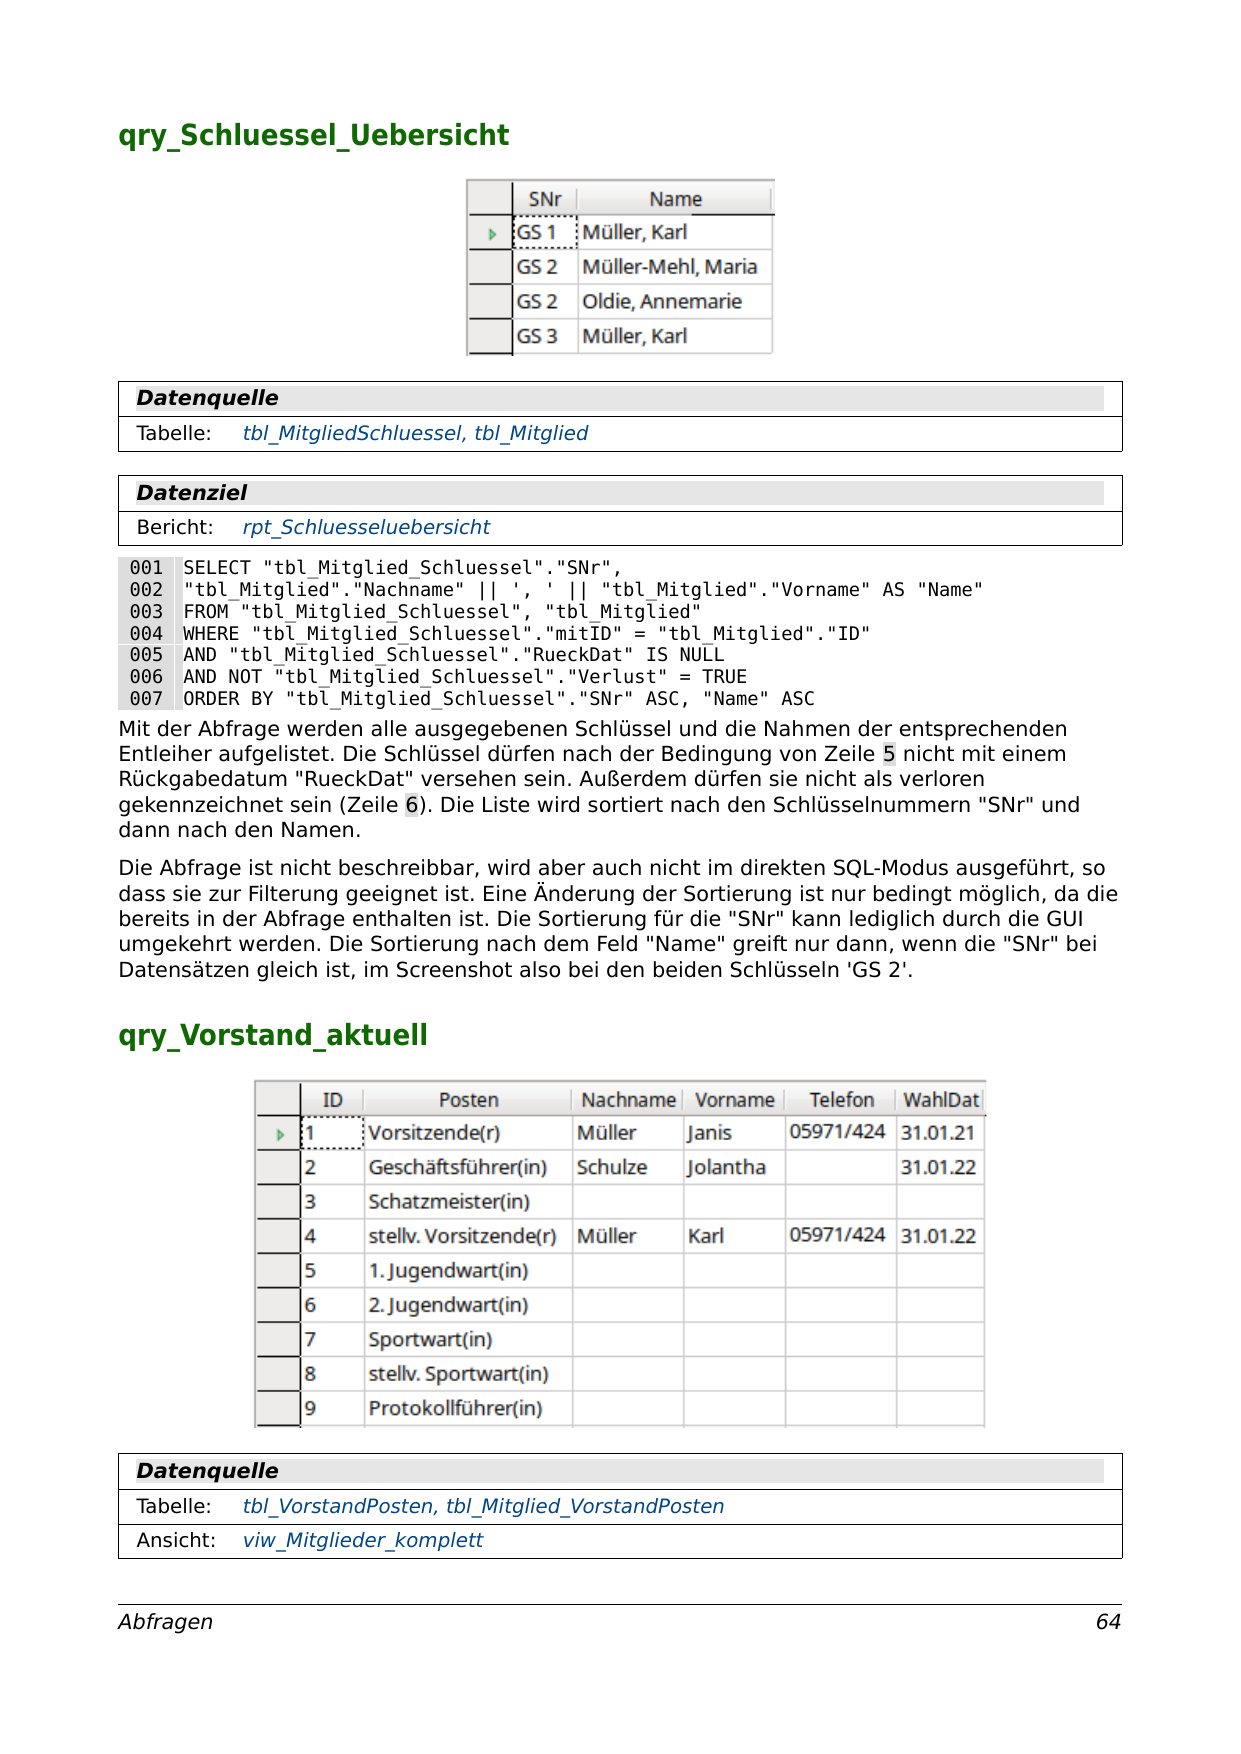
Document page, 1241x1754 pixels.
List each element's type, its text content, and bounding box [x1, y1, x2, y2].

text Mit der Abfrage werden alle ausgegebenen Schlüssel und die Nahmen der entsprechenden Entleiher aufgelistet. Die Schlüssel dürfen nach der Bedingung von Zeile 5 nicht mit einem Rückgabedatum "RueckDat" versehen sein. Außerdem dürfen sie nicht als verloren gekennzeichnet sein (Zeile 6). Die Liste wird sortiert nach den Schlüsselnummern "SNr" und dann nach den Namen. [118, 717, 1122, 842]
subtitle qry_Schluessel_Uebersicht [118, 118, 1122, 152]
text Die Abfrage ist nicht beschreibbar, wird aber auch nicht im direkten SQL-Modus ausgeführt, so dass sie zur Filterung geeignet ist. Eine Änderung der Sortierung ist nur bedingt möglich, da die bereits in der Abfrage enthalten ist. Die Sortierung für die "SNr" kann lediglich durch die GUI umgekehrt werden. Die Sortierung nach dem Feld "Name" greift nur dann, wenn die "SNr" bei Datensätzen gleich ist, im Screenshot also bei den beiden Schlüsseln 'GS 2'. [118, 856, 1122, 982]
list "tbl_Mitglied"."Nachname" || ', ' || "tbl_Mitglied"."Vorname" AS "Name" [183, 579, 1122, 601]
table_header Datenziel [119, 476, 1122, 511]
table_cell Bericht: rpt_Schluesseluebersicht [119, 512, 1122, 545]
list FROM "tbl_Mitglied_Schluessel", "tbl_Mitglied" [183, 601, 1122, 623]
list ORDER BY "tbl_Mitglied_Schluessel"."SNr" ASC, "Name" ASC [183, 688, 1122, 710]
list AND NOT "tbl_Mitglied_Schluessel"."Verlust" = TRUE [183, 666, 1122, 688]
list WHERE "tbl_Mitglied_Schluessel"."mitID" = "tbl_Mitglied"."ID" [183, 623, 1122, 644]
table_header Datenquelle [119, 1454, 1122, 1489]
subtitle qry_Vorstand_aktuell [118, 1019, 1122, 1053]
table_cell Tabelle: tbl_VorstandPosten, tbl_Mitglied_VorstandPosten [119, 1490, 1122, 1523]
table_cell Ansicht: viw_Mitglieder_komplett [119, 1525, 1122, 1558]
table_header Datenquelle [119, 382, 1122, 416]
list AND "tbl_Mitglied_Schluessel"."RueckDat" IS NULL [118, 644, 1122, 666]
table_cell Tabelle: tbl_MitgliedSchluessel, tbl_Mitglied [119, 417, 1122, 451]
list SELECT "tbl_Mitglied_Schluessel"."SNr", [183, 557, 1122, 579]
